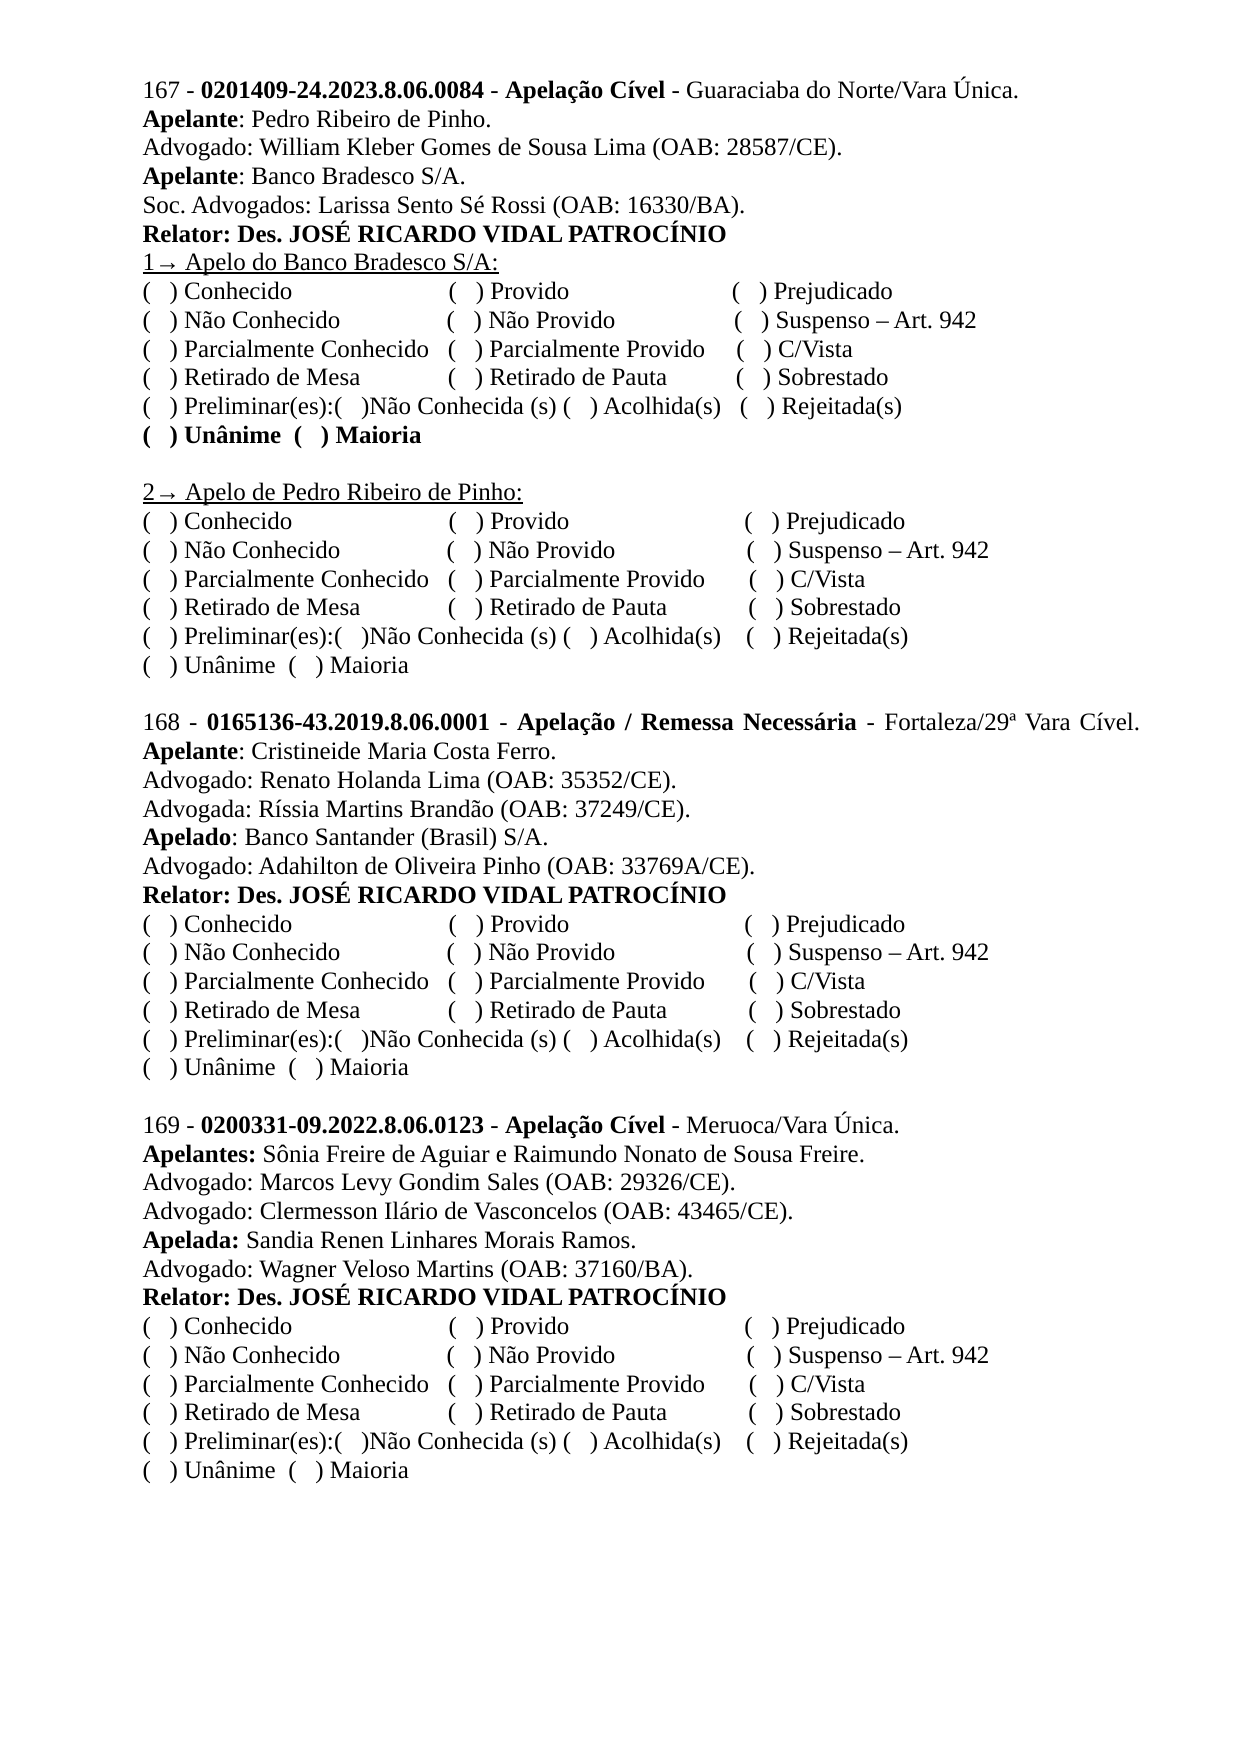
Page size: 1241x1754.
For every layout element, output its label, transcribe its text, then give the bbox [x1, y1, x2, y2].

text 168 - 0165136-43.2019.8.06.0001 - Apelação / Remessa Necessária - Fortaleza/29ª Vara Cível. Apelante: Cristineide Maria Costa Ferro. [142, 707, 1141, 765]
text Apelado: Banco Santander (Brasil) S/A. [142, 822, 1141, 851]
text ( ) Não Conhecido ( ) Não Provido ( ) Suspenso – Art. 942 [142, 1340, 1158, 1369]
text Apelada: Sandia Renen Linhares Morais Ramos. [142, 1225, 1141, 1254]
text Advogado: Wagner Veloso Martins (OAB: 37160/BA). [142, 1254, 1141, 1282]
text ( ) Parcialmente Conhecido ( ) Parcialmente Provido ( ) C/Vista [142, 564, 1158, 592]
text ( ) Retirado de Mesa ( ) Retirado de Pauta ( ) Sobrestado [142, 362, 1158, 391]
text ( ) Parcialmente Conhecido ( ) Parcialmente Provido ( ) C/Vista [142, 334, 1158, 362]
text ( ) Não Conhecido ( ) Não Provido ( ) Suspenso – Art. 942 [142, 535, 1158, 564]
text Advogado: William Kleber Gomes de Sousa Lima (OAB: 28587/CE). [142, 132, 1141, 161]
text ( ) Parcialmente Conhecido ( ) Parcialmente Provido ( ) C/Vista [142, 966, 1158, 995]
text Advogada: Ríssia Martins Brandão (OAB: 37249/CE). [142, 794, 1141, 822]
text ( ) Retirado de Mesa ( ) Retirado de Pauta ( ) Sobrestado [142, 1397, 1158, 1426]
text 169 - 0200331-09.2022.8.06.0123 - Apelação Cível - Meruoca/Vara Única. [142, 1110, 1141, 1139]
text ( ) Parcialmente Conhecido ( ) Parcialmente Provido ( ) C/Vista [142, 1369, 1158, 1397]
text Apelante: Pedro Ribeiro de Pinho. [142, 104, 1141, 132]
text ( ) Não Conhecido ( ) Não Provido ( ) Suspenso – Art. 942 [142, 305, 1158, 334]
text Relator: Des. JOSÉ RICARDO VIDAL PATROCÍNIO [142, 1282, 1141, 1311]
text Relator: Des. JOSÉ RICARDO VIDAL PATROCÍNIO [142, 219, 1141, 247]
text Relator: Des. JOSÉ RICARDO VIDAL PATROCÍNIO [142, 880, 1141, 909]
text ( ) Unânime ( ) Maioria [142, 650, 1158, 679]
text Advogado: Clermesson Ilário de Vasconcelos (OAB: 43465/CE). [142, 1196, 1141, 1225]
text 1→ Apelo do Banco Bradesco S/A: [142, 247, 1141, 276]
text ( ) Retirado de Mesa ( ) Retirado de Pauta ( ) Sobrestado [142, 592, 1158, 621]
text ( ) Preliminar(es):( )Não Conhecida (s) ( ) Acolhida(s) ( ) Rejeitada(s) [142, 1024, 1158, 1052]
text 167 - 0201409-24.2023.8.06.0084 - Apelação Cível - Guaraciaba do Norte/Vara Única. [142, 75, 1141, 104]
text Advogado: Adahilton de Oliveira Pinho (OAB: 33769A/CE). [142, 851, 1141, 880]
text ( ) Conhecido ( ) Provido ( ) Prejudicado [142, 506, 1141, 535]
text ( ) Não Conhecido ( ) Não Provido ( ) Suspenso – Art. 942 [142, 937, 1158, 966]
text Apelantes: Sônia Freire de Aguiar e Raimundo Nonato de Sousa Freire. [142, 1139, 1141, 1167]
text Soc. Advogados: Larissa Sento Sé Rossi (OAB: 16330/BA). [142, 190, 1141, 219]
text ( ) Conhecido ( ) Provido ( ) Prejudicado [142, 276, 1141, 305]
text Advogado: Renato Holanda Lima (OAB: 35352/CE). [142, 765, 1141, 794]
text ( ) Unânime ( ) Maioria [142, 1052, 1158, 1081]
text ( ) Retirado de Mesa ( ) Retirado de Pauta ( ) Sobrestado [142, 995, 1158, 1024]
text ( ) Conhecido ( ) Provido ( ) Prejudicado [142, 1311, 1141, 1340]
text 2→ Apelo de Pedro Ribeiro de Pinho: [142, 477, 1141, 506]
text ( ) Preliminar(es):( )Não Conhecida (s) ( ) Acolhida(s) ( ) Rejeitada(s) [142, 1426, 1158, 1455]
text ( ) Preliminar(es):( )Não Conhecida (s) ( ) Acolhida(s) ( ) Rejeitada(s) [142, 621, 1158, 650]
text ( ) Preliminar(es):( )Não Conhecida (s) ( ) Acolhida(s) ( ) Rejeitada(s) [142, 391, 1158, 420]
text ( ) Unânime ( ) Maioria [142, 1455, 1158, 1484]
text Apelante: Banco Bradesco S/A. [142, 161, 1141, 190]
text ( ) Unânime ( ) Maioria [142, 420, 1158, 449]
text ( ) Conhecido ( ) Provido ( ) Prejudicado [142, 909, 1141, 937]
text Advogado: Marcos Levy Gondim Sales (OAB: 29326/CE). [142, 1167, 1141, 1196]
